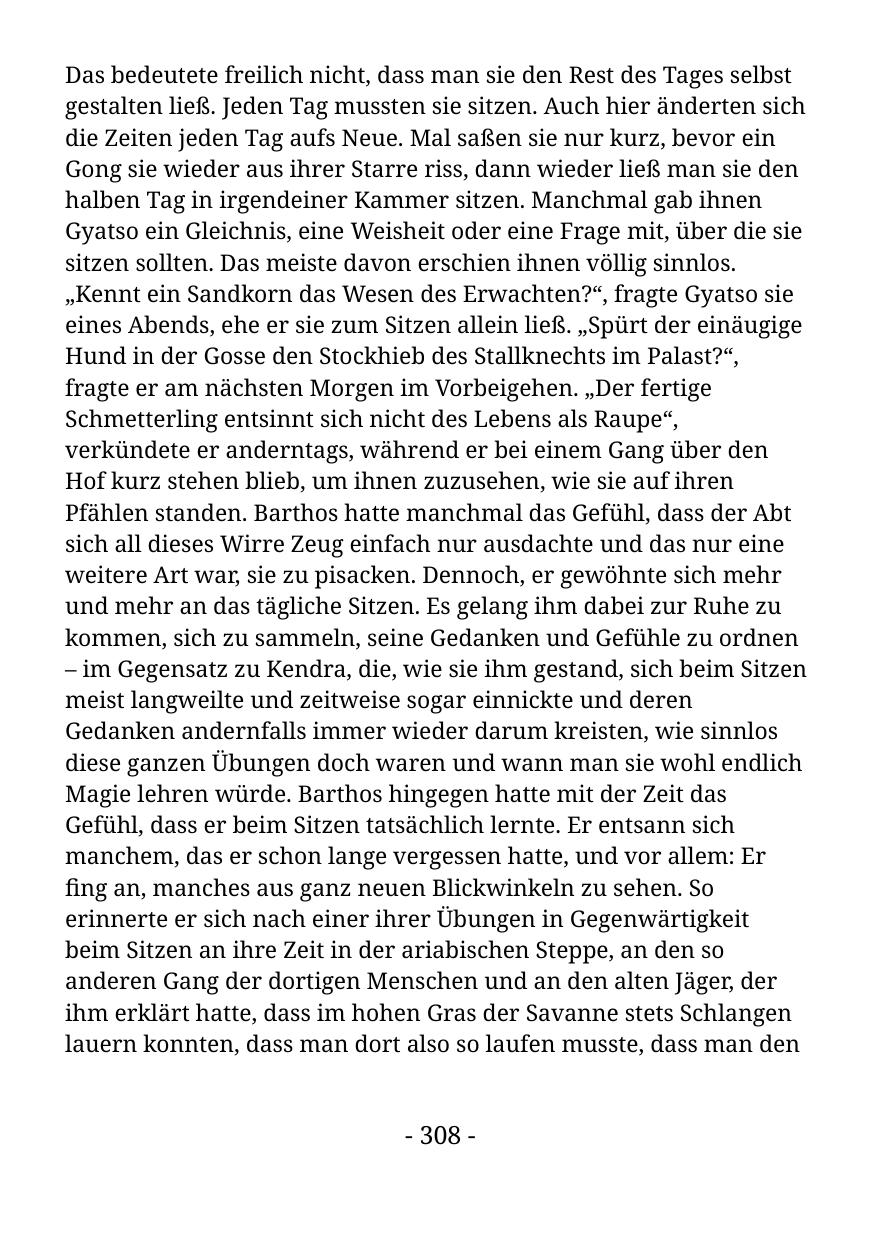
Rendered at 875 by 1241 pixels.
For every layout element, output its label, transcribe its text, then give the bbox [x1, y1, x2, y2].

text Das bedeutete freilich nicht, dass man sie den Rest des Tages selbst gestalten ließ. Jeden Tag mussten sie sitzen. Auch hier änderten sich die Zeiten jeden Tag aufs Neue. Mal saßen sie nur kurz, bevor ein Gong sie wieder aus ihrer Starre riss, dann wieder ließ man sie den halben Tag in irgendeiner Kammer sitzen. Manchmal gab ihnen Gyatso ein Gleichnis, eine Weisheit oder eine Frage mit, über die sie sitzen sollten. Das meiste davon erschien ihnen völlig sinnlos. „Kennt ein Sandkorn das Wesen des Erwachten?“, fragte Gyatso sie eines Abends, ehe er sie zum Sitzen allein ließ. „Spürt der einäugige Hund in der Gosse den Stockhieb des Stallknechts im Palast?“, fragte er am nächsten Morgen im Vorbeigehen. „Der fertige Schmetterling entsinnt sich nicht des Lebens als Raupe“, verkündete er anderntags, während er bei einem Gang über den Hof kurz stehen blieb, um ihnen zuzusehen, wie sie auf ihren Pfählen standen. Barthos hatte manchmal das Gefühl, dass der Abt sich all dieses Wirre Zeug einfach nur ausdachte und das nur eine weitere Art war, sie zu pisacken. Dennoch, er gewöhnte sich mehr und mehr an das tägliche Sitzen. Es gelang ihm dabei zur Ruhe zu kommen, sich zu sammeln, seine Gedanken und Gefühle zu ordnen – im Gegensatz zu Kendra, die, wie sie ihm gestand, sich beim Sitzen meist langweilte und zeitweise sogar einnickte und deren Gedanken andernfalls immer wieder darum kreisten, wie sinnlos diese ganzen Übungen doch waren und wann man sie wohl endlich Magie lehren würde. Barthos hingegen hatte mit der Zeit das Gefühl, dass er beim Sitzen tatsächlich lernte. Er entsann sich manchem, das er schon lange vergessen hatte, und vor allem: Er fing an, manches aus ganz neuen Blickwinkeln zu sehen. So erinnerte er sich nach einer ihrer Übungen in Gegenwärtigkeit beim Sitzen an ihre Zeit in der ariabischen Steppe, an den so anderen Gang der dortigen Menschen und an den alten Jäger, der ihm erklärt hatte, dass im hohen Gras der Savanne stets Schlangen lauern konnten, dass man dort also so laufen musste, dass man den [65, 59, 809, 1059]
